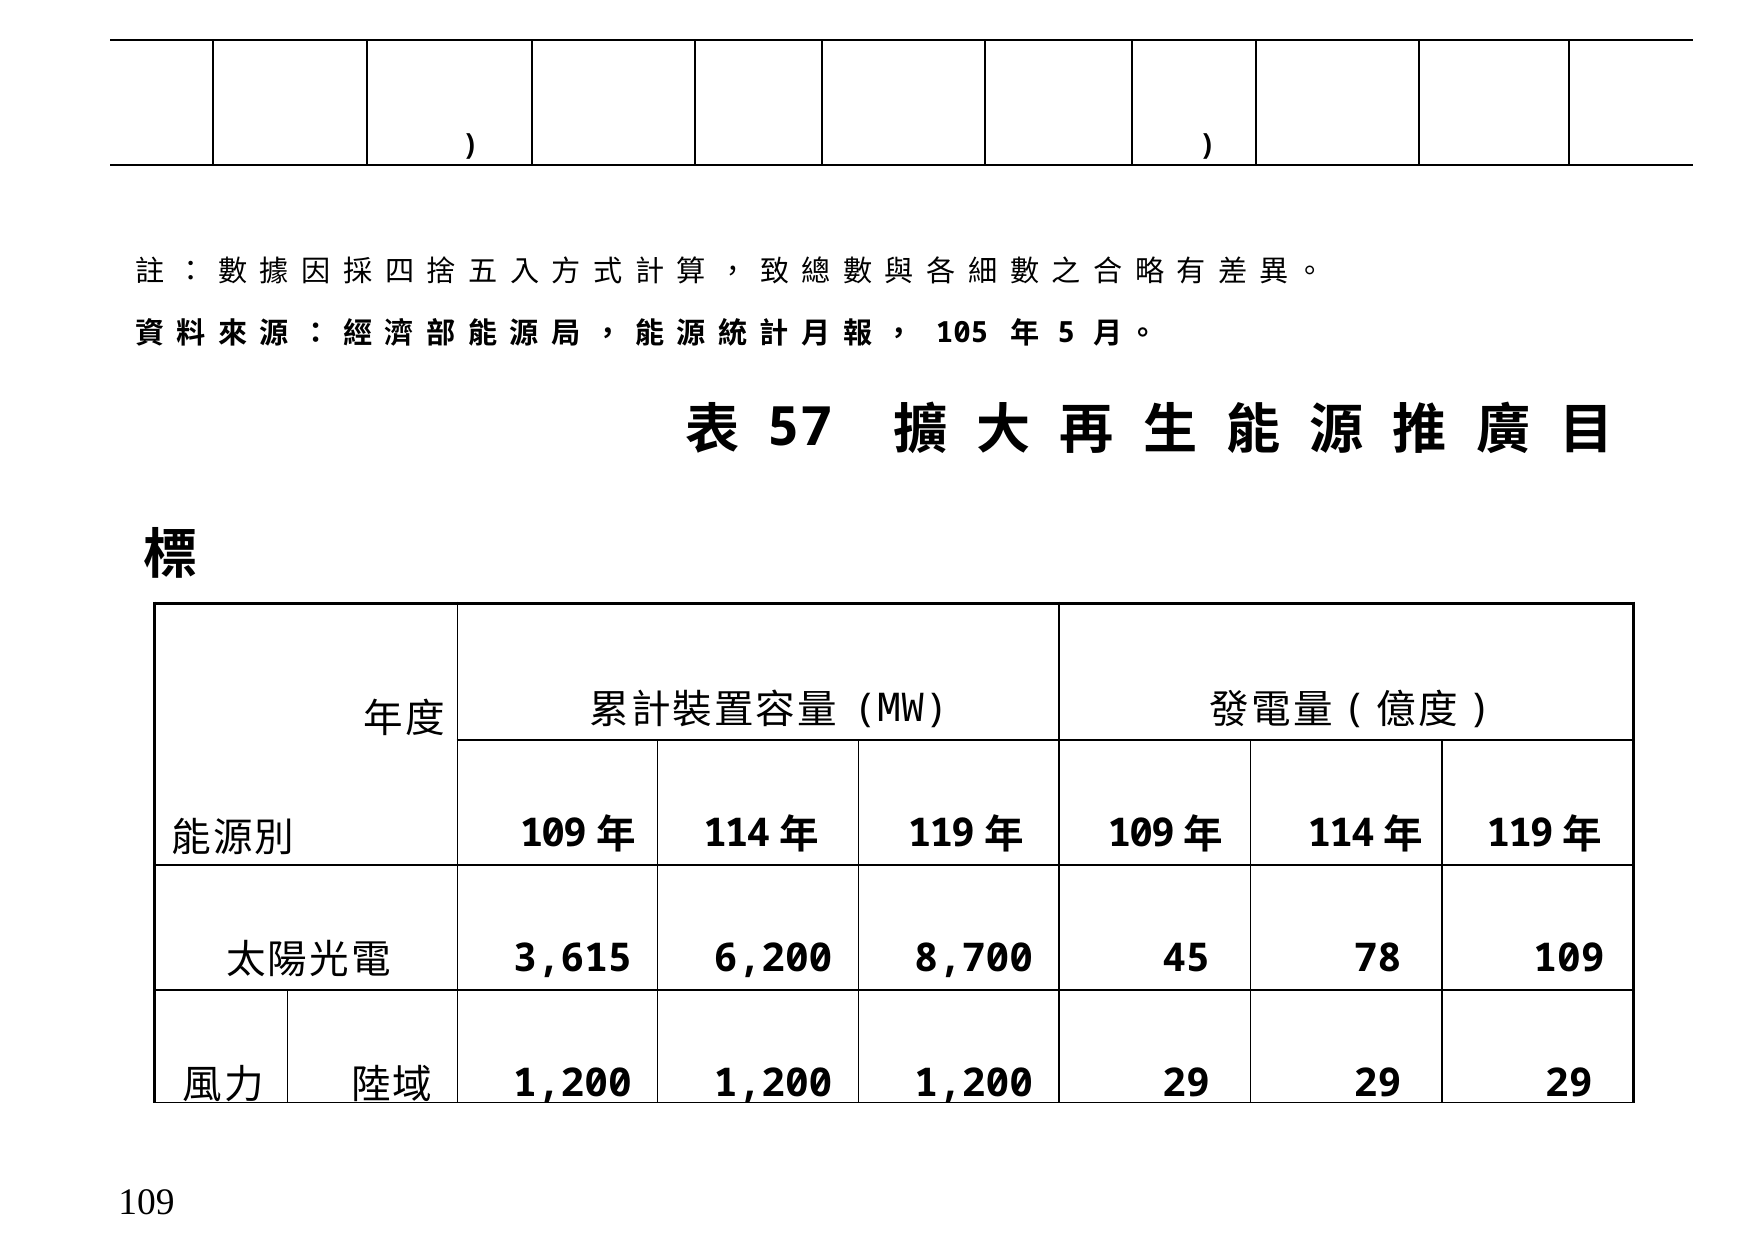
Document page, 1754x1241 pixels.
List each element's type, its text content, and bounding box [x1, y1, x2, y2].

table_cell 3,615 [458, 866, 657, 989]
table_cell ) [368, 41, 531, 164]
table_cell 114年 [658, 741, 858, 864]
table_cell 109 [1443, 866, 1632, 989]
table_cell 109年 [1060, 741, 1250, 864]
table_cell 6,200 [658, 866, 858, 989]
table_cell 109年 [458, 741, 657, 864]
table_cell 風力 [156, 991, 287, 1102]
table_cell 119年 [859, 741, 1058, 864]
table_cell 29 [1060, 991, 1250, 1102]
table_cell 1,200 [458, 991, 657, 1102]
table_cell ) [1133, 41, 1255, 164]
text 資料來源：經濟部能源局，能源統計月報，105年5月。 [99, 289, 1628, 352]
table_cell [1257, 41, 1418, 164]
table_cell 114年 [1251, 741, 1441, 864]
table_cell 8,700 [859, 866, 1058, 989]
table_header 年度 能源別 [156, 605, 457, 864]
text 註：數據因採四捨五入方式計算，致總數與各細數之合略有差異。 [99, 227, 1628, 289]
table_cell 119年 [1443, 741, 1632, 864]
table_cell 陸域 [288, 991, 457, 1102]
table_cell [1420, 41, 1568, 164]
table_header 累計裝置容量(MW) [458, 605, 1058, 739]
table_cell 1,200 [658, 991, 858, 1102]
table_cell 45 [1060, 866, 1250, 989]
table_cell [214, 41, 366, 164]
table_cell [986, 41, 1131, 164]
table_cell [823, 41, 984, 164]
table_cell 29 [1443, 991, 1632, 1102]
table_cell 78 [1251, 866, 1441, 989]
table_cell 太陽光電 [156, 866, 457, 989]
table_cell [696, 41, 821, 164]
subtitle 表57 擴大再生能源推廣目標 [128, 352, 1628, 602]
table_cell 29 [1251, 991, 1441, 1102]
table_cell [533, 41, 694, 164]
table_header 發電量(億度) [1060, 605, 1632, 739]
table_cell [1570, 41, 1693, 164]
table_cell 1,200 [859, 991, 1058, 1102]
table_cell [110, 41, 212, 164]
